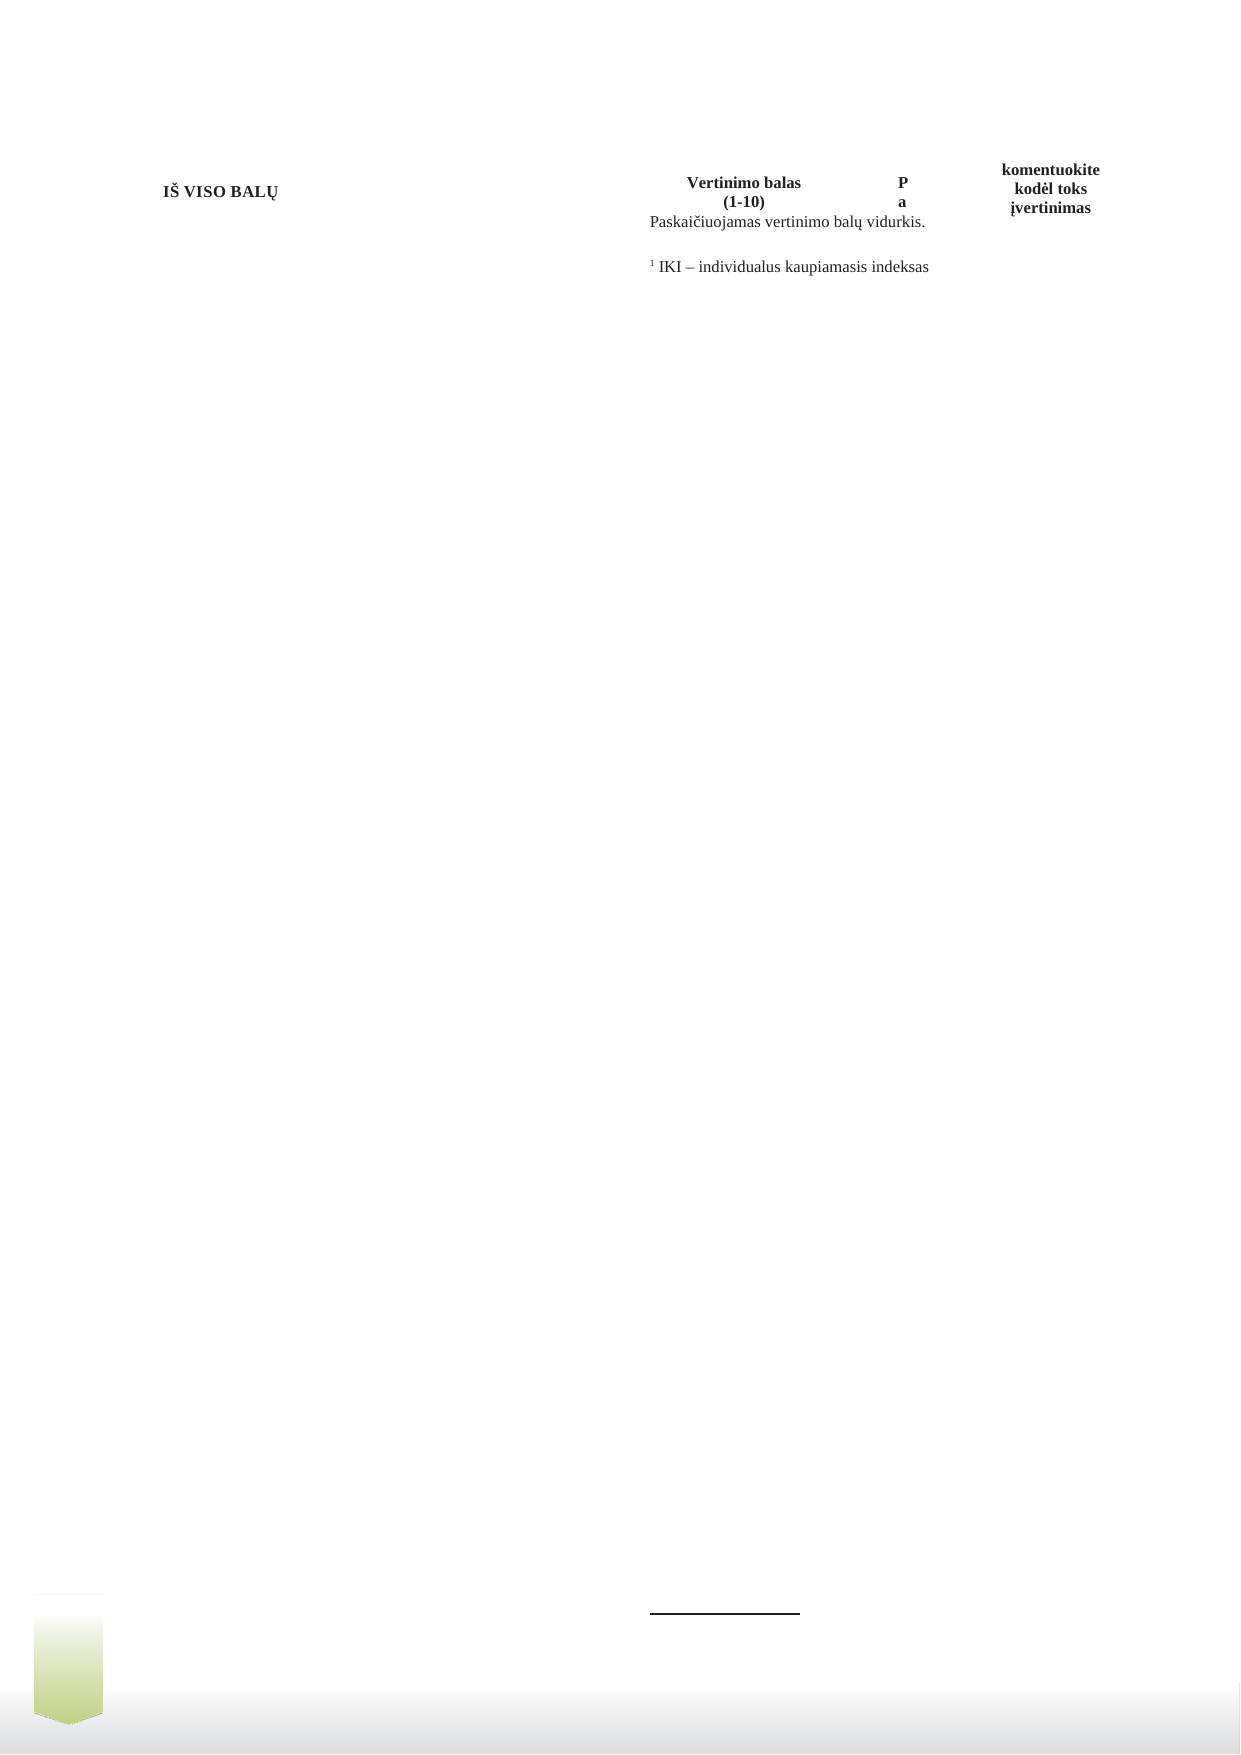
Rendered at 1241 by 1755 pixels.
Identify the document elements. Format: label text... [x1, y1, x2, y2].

text Paskaičiuojamas vertinimo balų vidurkis. [649, 217, 1240, 230]
text 58 [57, 317, 1240, 341]
text (1-10) [613, 193, 874, 211]
text IŠ VISO BALŲ [163, 182, 591, 201]
text 1 IKI – individualus kaupiamasis indeksas [649, 256, 1240, 276]
text Pakomentuokite kodėl toks įvertinimas [992, 161, 1109, 217]
text Vertinimo balas [613, 174, 874, 193]
